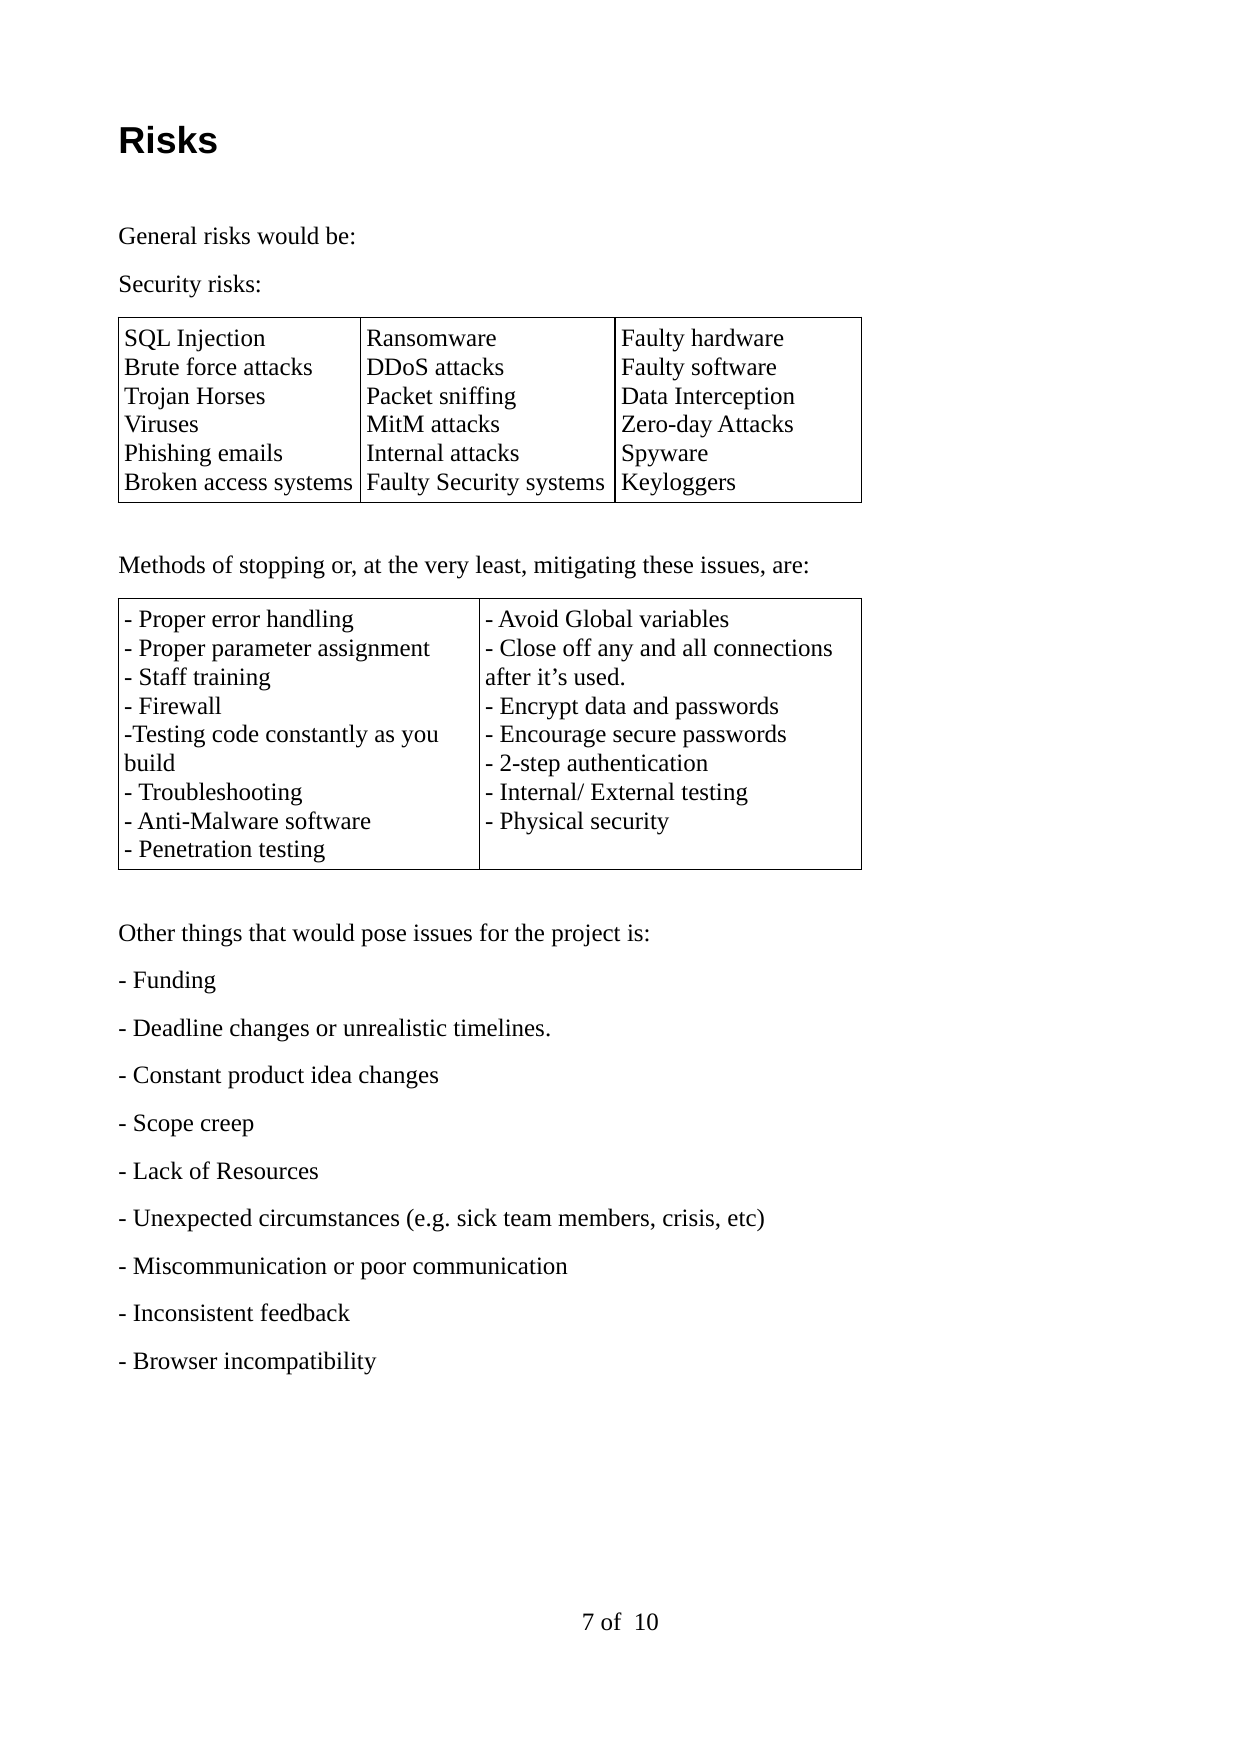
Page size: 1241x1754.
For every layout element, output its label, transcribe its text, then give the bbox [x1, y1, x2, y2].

text Security risks: [118, 269, 1122, 298]
text Methods of stopping or, at the very least, mitigating these issues, are: [118, 550, 1122, 579]
text - Lack of Resources [118, 1156, 1122, 1184]
text - Unexpected circumstances (e.g. sick team members, crisis, etc) [118, 1203, 1122, 1232]
text - Funding [118, 965, 1122, 994]
text - Browser incompatibility [118, 1346, 1122, 1375]
subtitle Risks [118, 118, 1122, 161]
text Other things that would pose issues for the project is: [118, 918, 1122, 946]
text General risks would be: [118, 221, 1122, 250]
table_header Faulty hardware Faulty software Data Interception Zero-day Attacks Spyware Keyloggers [616, 318, 861, 502]
text - Deadline changes or unrealistic timelines. [118, 1013, 1122, 1042]
text - Inconsistent feedback [118, 1298, 1122, 1327]
text - Scope creep [118, 1108, 1122, 1137]
table_header - Proper error handling - Proper parameter assignment - Staff training - Firewall -Testing code constantly as you build - Troubleshooting - Anti-Malware software - Penetration testing [119, 599, 479, 869]
text - Constant product idea changes [118, 1061, 1122, 1089]
table_header - Avoid Global variables - Close off any and all connections after it’s used. - Encrypt data and passwords - Encourage secure passwords - 2-step authentication - Internal/ External testing - Physical security [480, 599, 861, 869]
text - Miscommunication or poor communication [118, 1251, 1122, 1280]
table_header SQL Injection Brute force attacks Trojan Horses Viruses Phishing emails Broken access systems [119, 318, 360, 502]
table_header Ransomware DDoS attacks Packet sniffing MitM attacks Internal attacks Faulty Security systems [361, 318, 614, 502]
